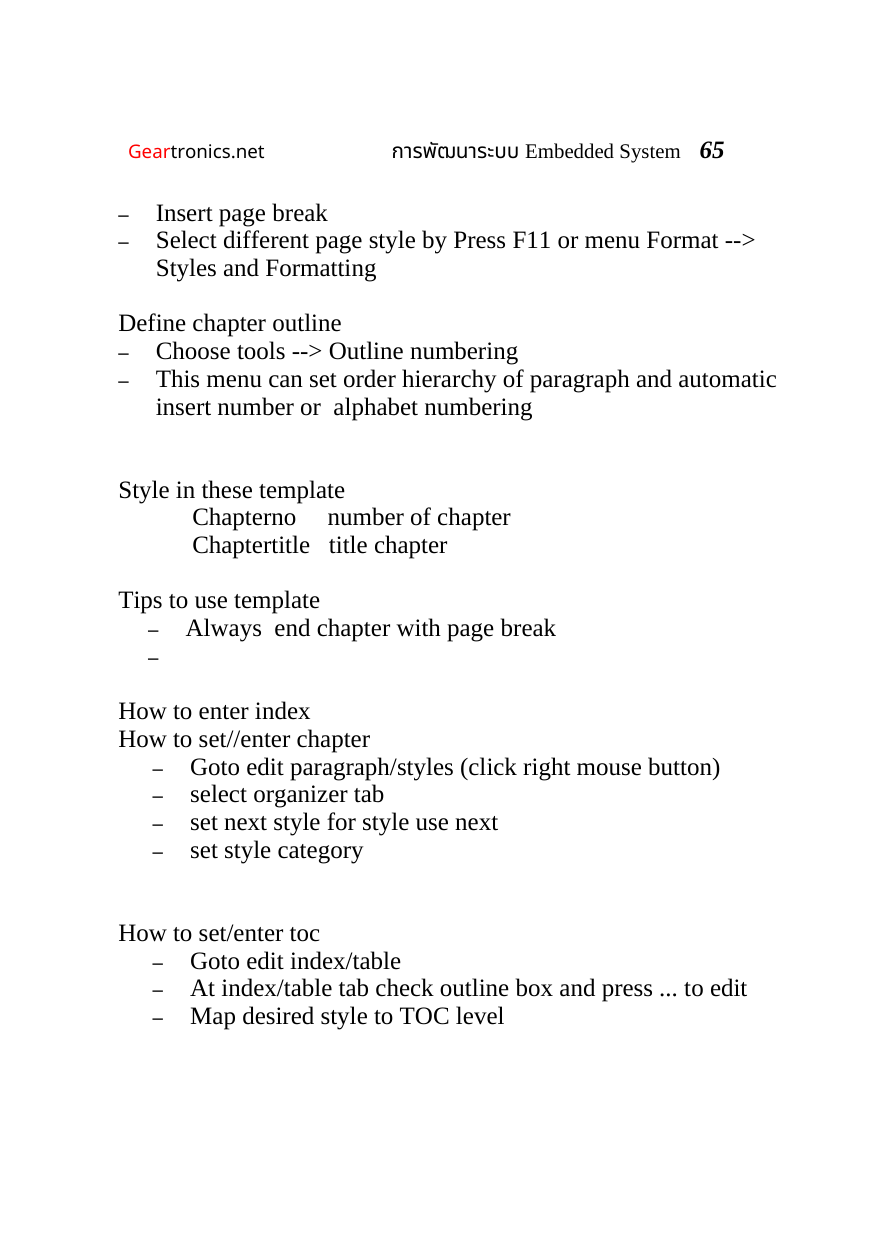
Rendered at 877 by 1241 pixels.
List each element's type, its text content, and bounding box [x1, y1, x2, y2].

list At index/table tab check outline box and press ... to edit [152, 974, 818, 1002]
text Chapterno number of chapter [118, 503, 818, 531]
list This menu can set order hierarchy of paragraph and automatic insert number or alphabet numbering [118, 365, 818, 420]
text Chaptertitle title chapter [118, 531, 818, 559]
text How to set/enter toc [118, 919, 818, 947]
text Style in these template [118, 476, 818, 503]
list Goto edit index/table [152, 947, 818, 974]
list set next style for style use next [152, 808, 818, 836]
list set style category [152, 836, 818, 864]
list Map desired style to TOC level [152, 1002, 818, 1030]
list Insert page break [118, 199, 818, 226]
list Select different page style by Press F11 or menu Format --> Styles and Formatting [118, 226, 818, 282]
list Always end chapter with page break [118, 614, 818, 642]
list Choose tools --> Outline numbering [118, 337, 818, 365]
text How to enter index [118, 697, 818, 725]
text Define chapter outline [118, 309, 818, 337]
list Goto edit paragraph/styles (click right mouse button) [152, 753, 818, 781]
list select organizer tab [152, 781, 818, 808]
text How to set//enter chapter [118, 725, 818, 753]
text Tips to use template [118, 587, 818, 614]
